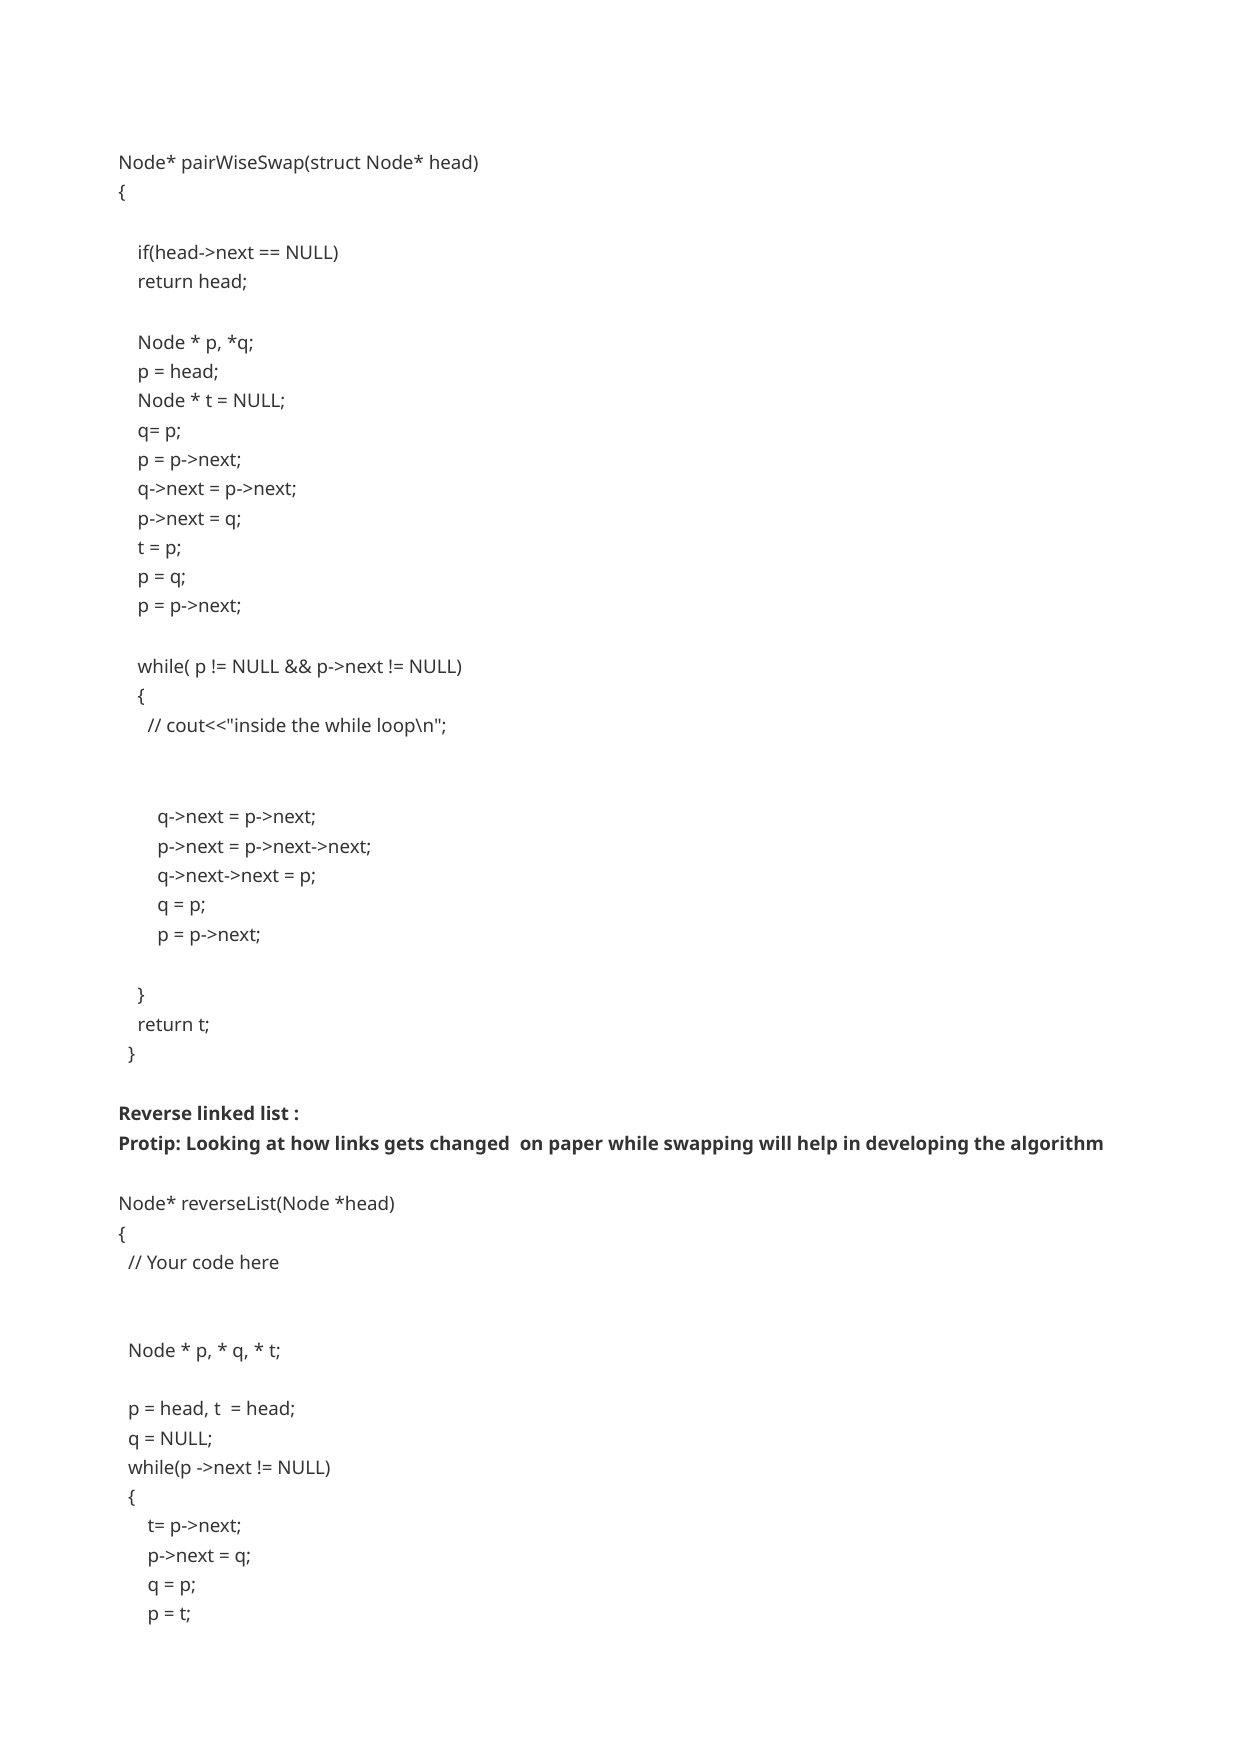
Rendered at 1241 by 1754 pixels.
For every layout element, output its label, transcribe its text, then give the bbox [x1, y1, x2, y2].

text p = head, t = head; [118, 1396, 1122, 1421]
text // cout<<"inside the while loop\n"; [118, 712, 1122, 737]
text p = p->next; [118, 446, 1122, 472]
text } [118, 1040, 1122, 1066]
text q->next = p->next; [118, 476, 1122, 501]
text while(p ->next != NULL) [118, 1454, 1122, 1479]
text t = p; [118, 534, 1122, 560]
text q= p; [118, 417, 1122, 443]
text q = NULL; [118, 1425, 1122, 1450]
text Node * t = NULL; [118, 388, 1122, 413]
text t= p->next; [118, 1513, 1122, 1538]
text p->next = q; [118, 1542, 1122, 1567]
text q->next = p->next; [118, 804, 1122, 829]
text p = q; [118, 563, 1122, 589]
text return head; [118, 269, 1122, 294]
text p = t; [118, 1600, 1122, 1626]
text q->next->next = p; [118, 862, 1122, 888]
text { [118, 1220, 1122, 1245]
text // Your code here [118, 1249, 1122, 1275]
text q = p; [118, 1571, 1122, 1597]
text { [118, 1483, 1122, 1509]
text { [118, 683, 1122, 708]
text Protip: Looking at how links gets changed on paper while swapping will help in developing the algorithm [118, 1130, 1122, 1156]
text p->next = q; [118, 505, 1122, 530]
text Node* pairWiseSwap(struct Node* head) [118, 149, 1122, 175]
text if(head->next == NULL) [118, 239, 1122, 265]
text } [118, 982, 1122, 1007]
text p = p->next; [118, 593, 1122, 618]
text return t; [118, 1011, 1122, 1036]
text Node* reverseList(Node *head) [118, 1191, 1122, 1216]
text Node * p, * q, * t; [118, 1337, 1122, 1362]
text Reverse linked list : [118, 1101, 1122, 1126]
text q = p; [118, 892, 1122, 917]
text { [118, 179, 1122, 204]
text Node * p, *q; [118, 329, 1122, 355]
text p->next = p->next->next; [118, 833, 1122, 859]
text p = head; [118, 358, 1122, 384]
text p = p->next; [118, 921, 1122, 946]
text while( p != NULL && p->next != NULL) [118, 653, 1122, 679]
